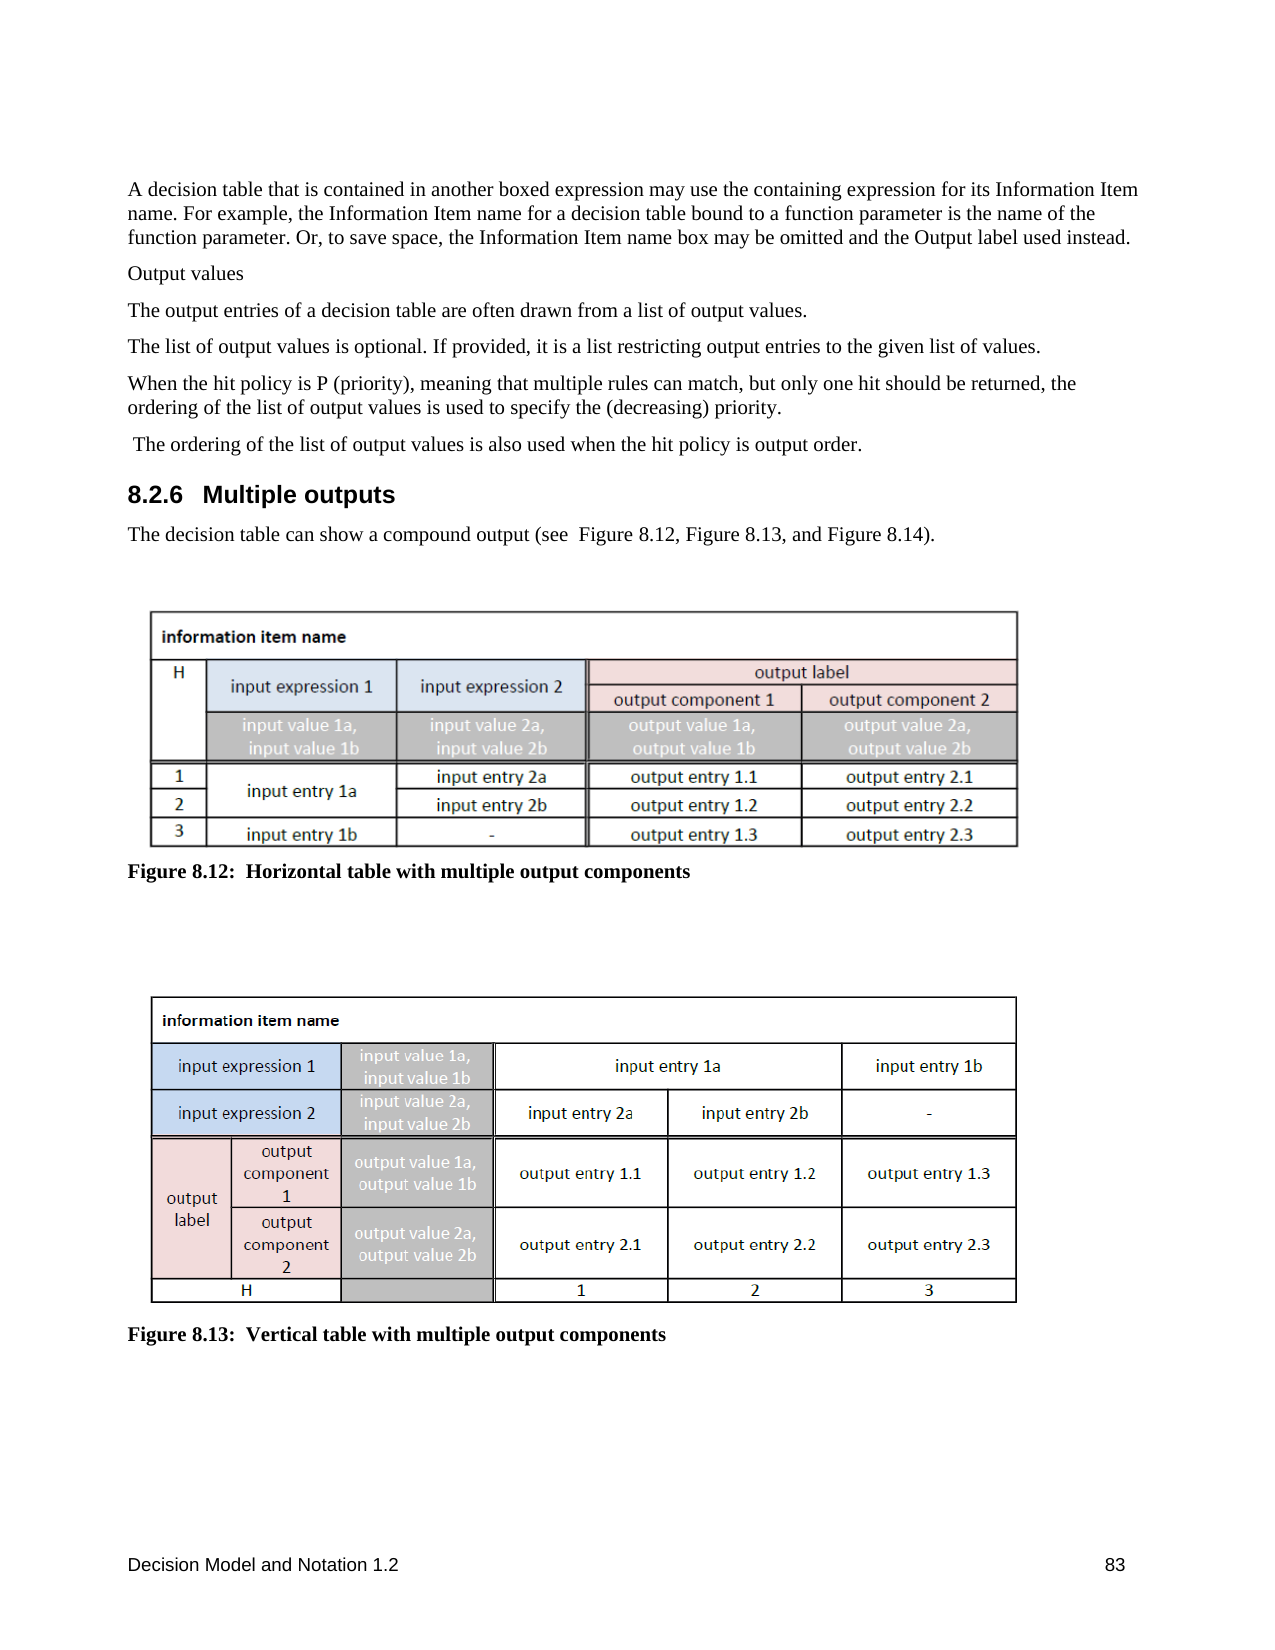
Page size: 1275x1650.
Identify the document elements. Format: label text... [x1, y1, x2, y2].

text The list of output values is optional. If provided, it is a list restricting output entries to the given list of values. [127, 334, 1147, 358]
text Output values [127, 261, 1147, 285]
subtitle Multiple outputs [127, 481, 1147, 509]
text Figure 8.13: Vertical table with multiple output components [127, 994, 1147, 1346]
text The ordering of the list of output values is also used when the hit policy is output order. [127, 431, 1147, 456]
text When the hit policy is P (priority), meaning that multiple rules can match, but only one hit should be returned, the ordering of the list of output values is used to specify the (decreasing) priority. [127, 371, 1147, 419]
text Figure 8.12: Horizontal table with multiple output components [127, 595, 1147, 883]
text A decision table that is contained in another boxed expression may use the containing expression for its Information Item name. For example, the Information Item name for a decision table bound to a function parameter is the name of the function parameter. Or, to save space, the Information Item name box may be omitted and the Output label used instead. [127, 176, 1147, 249]
text The decision table can show a compound output (see Figure 8.12, Figure 8.13, and Figure 8.14). [127, 522, 1147, 546]
text The output entries of a decision table are often drawn from a list of output values. [127, 298, 1147, 322]
